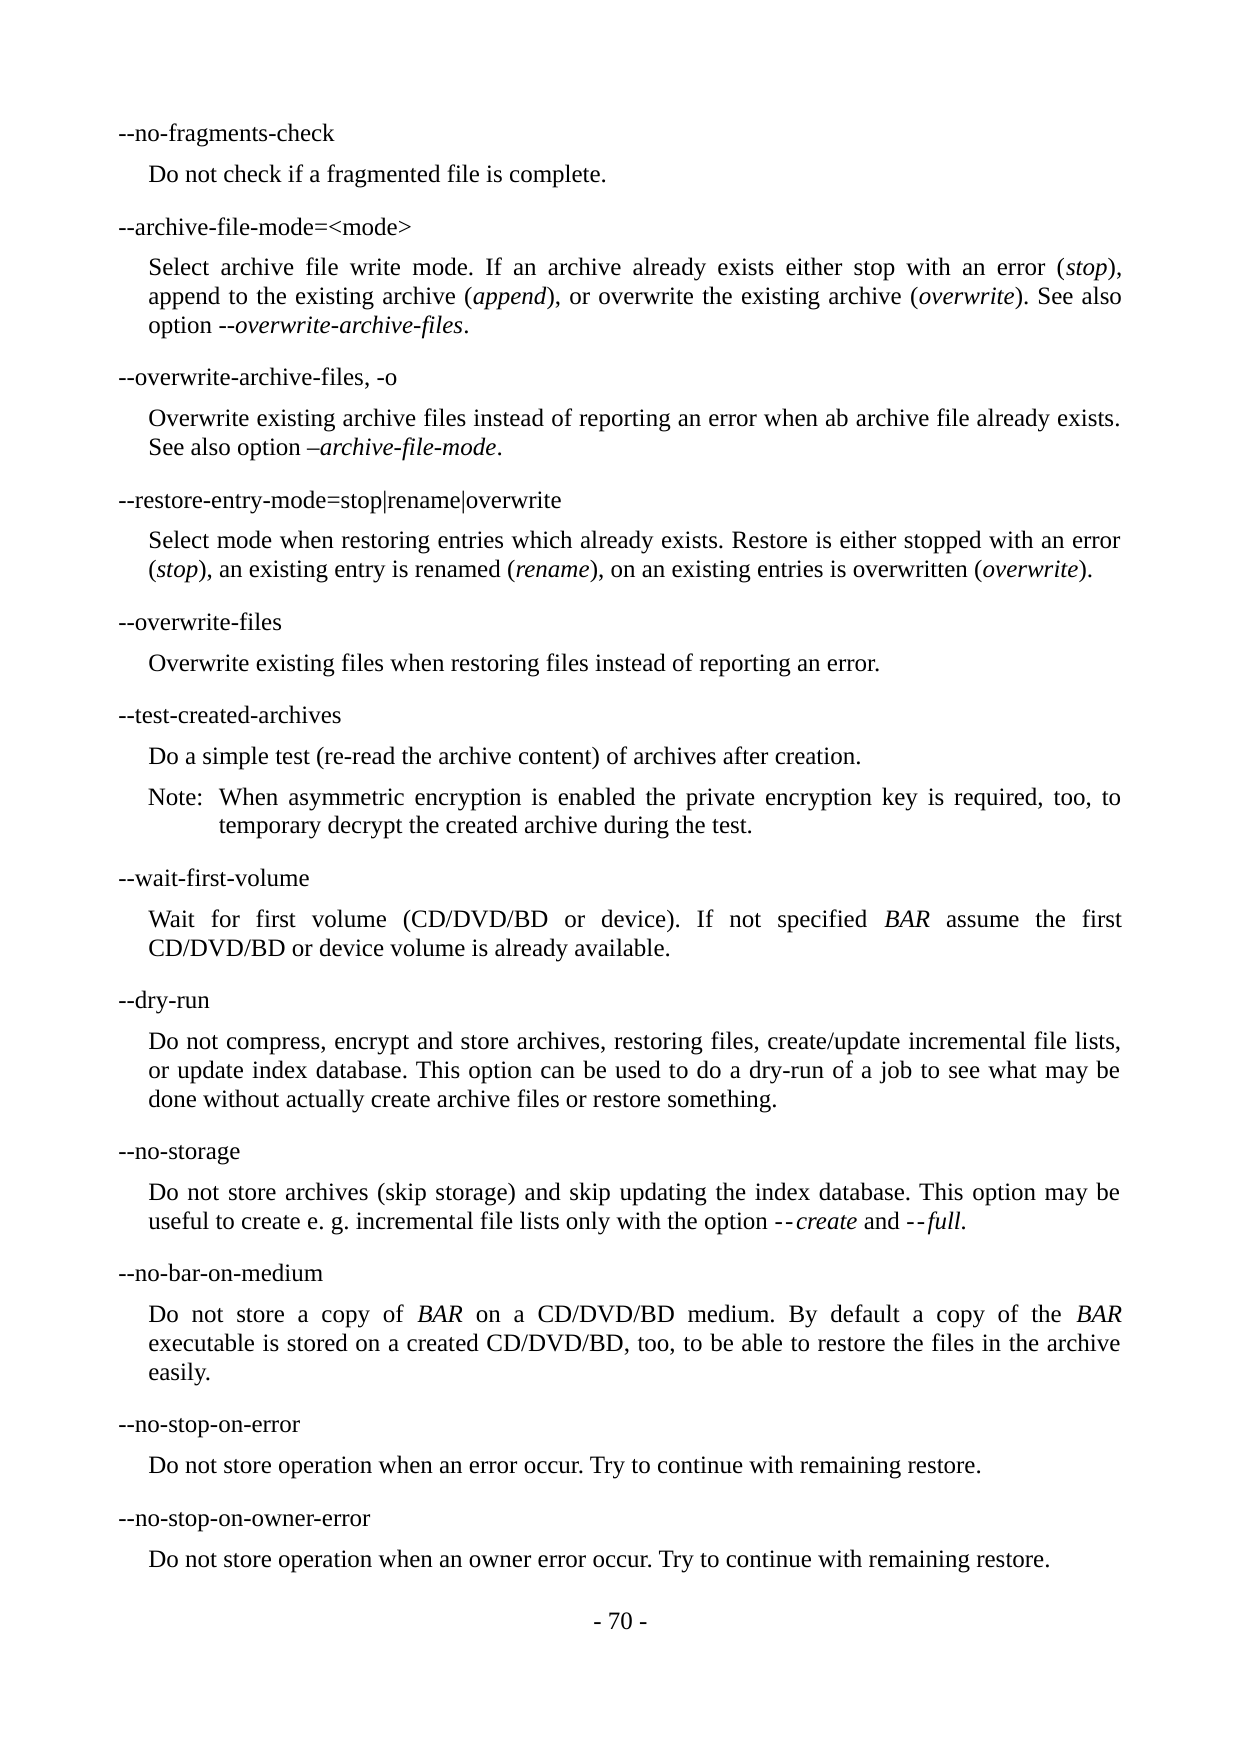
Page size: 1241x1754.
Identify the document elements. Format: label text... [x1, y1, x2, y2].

title --overwrite-files [118, 607, 1122, 636]
title ‑‑no-stop-on-owner-error [118, 1503, 1122, 1532]
title --no-fragments-check [118, 118, 1122, 147]
text Do not store operation when an error occur. Try to continue with remaining restore. [148, 1450, 1122, 1479]
title --overwrite-archive-files, -o [118, 362, 1122, 391]
title --wait-first-volume [118, 863, 1122, 892]
title --test-created-archives [118, 700, 1122, 729]
text Do not compress, encrypt and store archives, restoring files, create/update incremental file lists, or update index database. This option can be used to do a dry-run of a job to see what may be done without actually create archive files or restore something. [148, 1026, 1122, 1112]
title --no-storage [118, 1136, 1122, 1165]
text Note: When asymmetric encryption is enabled the private encryption key is required, too, to temporary decrypt the created archive during the test. [148, 782, 1122, 839]
text Overwrite existing files when restoring files instead of reporting an error. [148, 648, 1122, 676]
text Select archive file write mode. If an archive already exists either stop with an error (stop), append to the existing archive (append), or overwrite the existing archive (overwrite). See also option --overwrite-archive-files. [148, 252, 1122, 338]
title --archive-file-mode=<mode> [118, 212, 1122, 240]
title --dry-run [118, 985, 1122, 1014]
text Do not store a copy of BAR on a CD/DVD/BD medium. By default a copy of the BAR executable is stored on a created CD/DVD/BD, too, to be able to restore the files in the archive easily. [148, 1299, 1122, 1386]
text Do not store operation when an owner error occur. Try to continue with remaining restore. [148, 1544, 1122, 1572]
text Select mode when restoring entries which already exists. Restore is either stopped with an error (stop), an existing entry is renamed (rename), on an existing entries is overwritten (overwrite). [148, 525, 1122, 583]
title --no-stop-on-error [118, 1409, 1122, 1438]
title --no-bar-on-medium [118, 1258, 1122, 1287]
text Wait for first volume (CD/DVD/BD or device). If not specified BAR assume the first CD/DVD/BD or device volume is already available. [148, 904, 1122, 961]
text Do a simple test (re-read the archive content) of archives after creation. [148, 741, 1122, 770]
title --restore-entry-mode=stop|rename|overwrite [118, 485, 1122, 513]
text Do not check if a fragmented file is complete. [148, 159, 1122, 188]
text Do not store archives (skip storage) and skip updating the index database. This option may be useful to create e. g. incremental file lists only with the option ‑‑create and ‑‑full. [148, 1177, 1122, 1234]
text Overwrite existing archive files instead of reporting an error when ab archive file already exists. See also option –archive-file-mode. [148, 403, 1122, 461]
